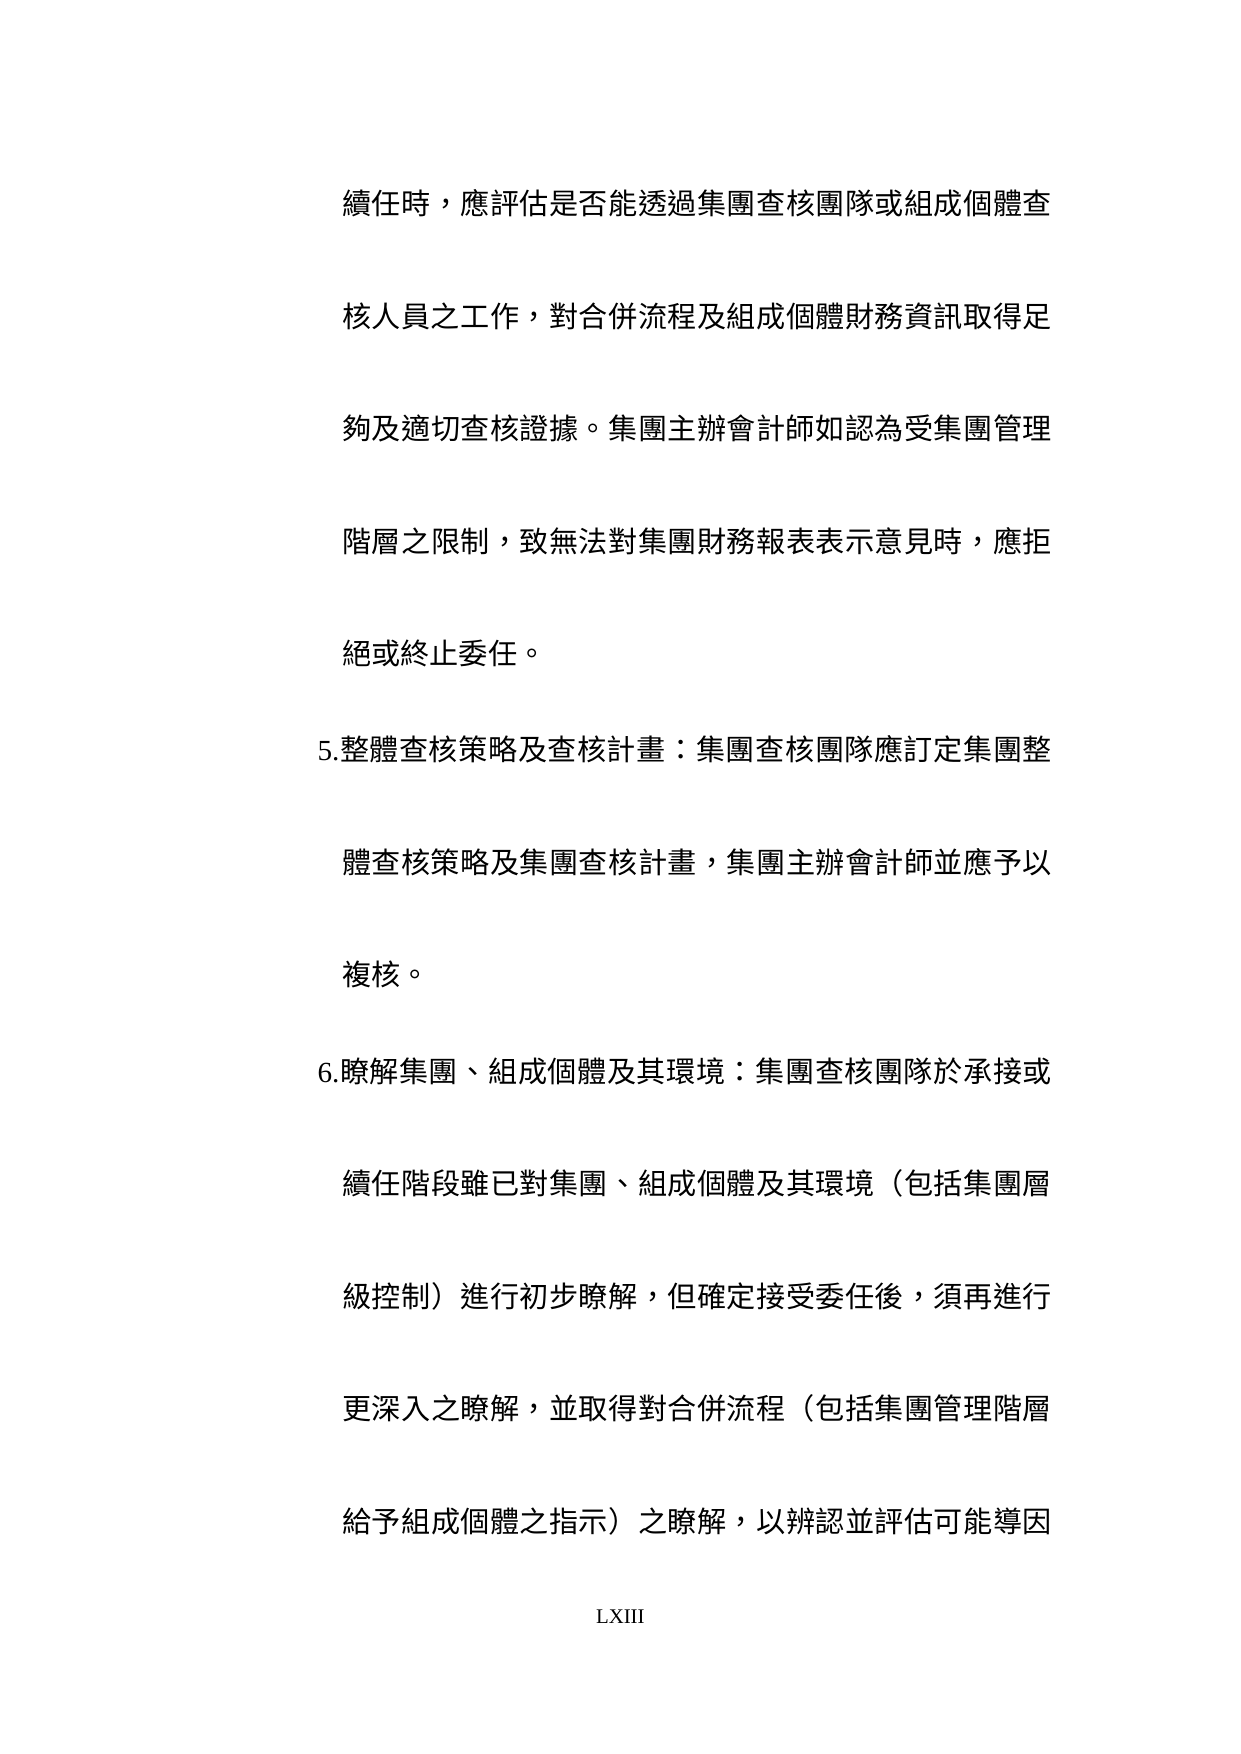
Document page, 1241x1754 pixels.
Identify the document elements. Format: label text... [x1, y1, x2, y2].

text 5.整體查核策略及查核計畫：集團查核團隊應訂定集團整體查核策略及集團查核計畫，集團主辦會計師並應予以複核。 [317, 711, 1053, 1011]
text 續任時，應評估是否能透過集團查核團隊或組成個體查核人員之工作，對合併流程及組成個體財務資訊取得足夠及適切查核證據。集團主辦會計師如認為受集團管理階層之限制，致無法對集團財務報表表示意見時，應拒絕或終止委任。 [317, 164, 1053, 689]
text 6.瞭解集團、組成個體及其環境：集團查核團隊於承接或續任階段雖已對集團、組成個體及其環境（包括集團層級控制）進行初步瞭解，但確定接受委任後，須再進行更深入之瞭解，並取得對合併流程（包括集團管理階層給予組成個體之指示）之瞭解，以辨認並評估可能導因 [317, 1032, 1053, 1557]
